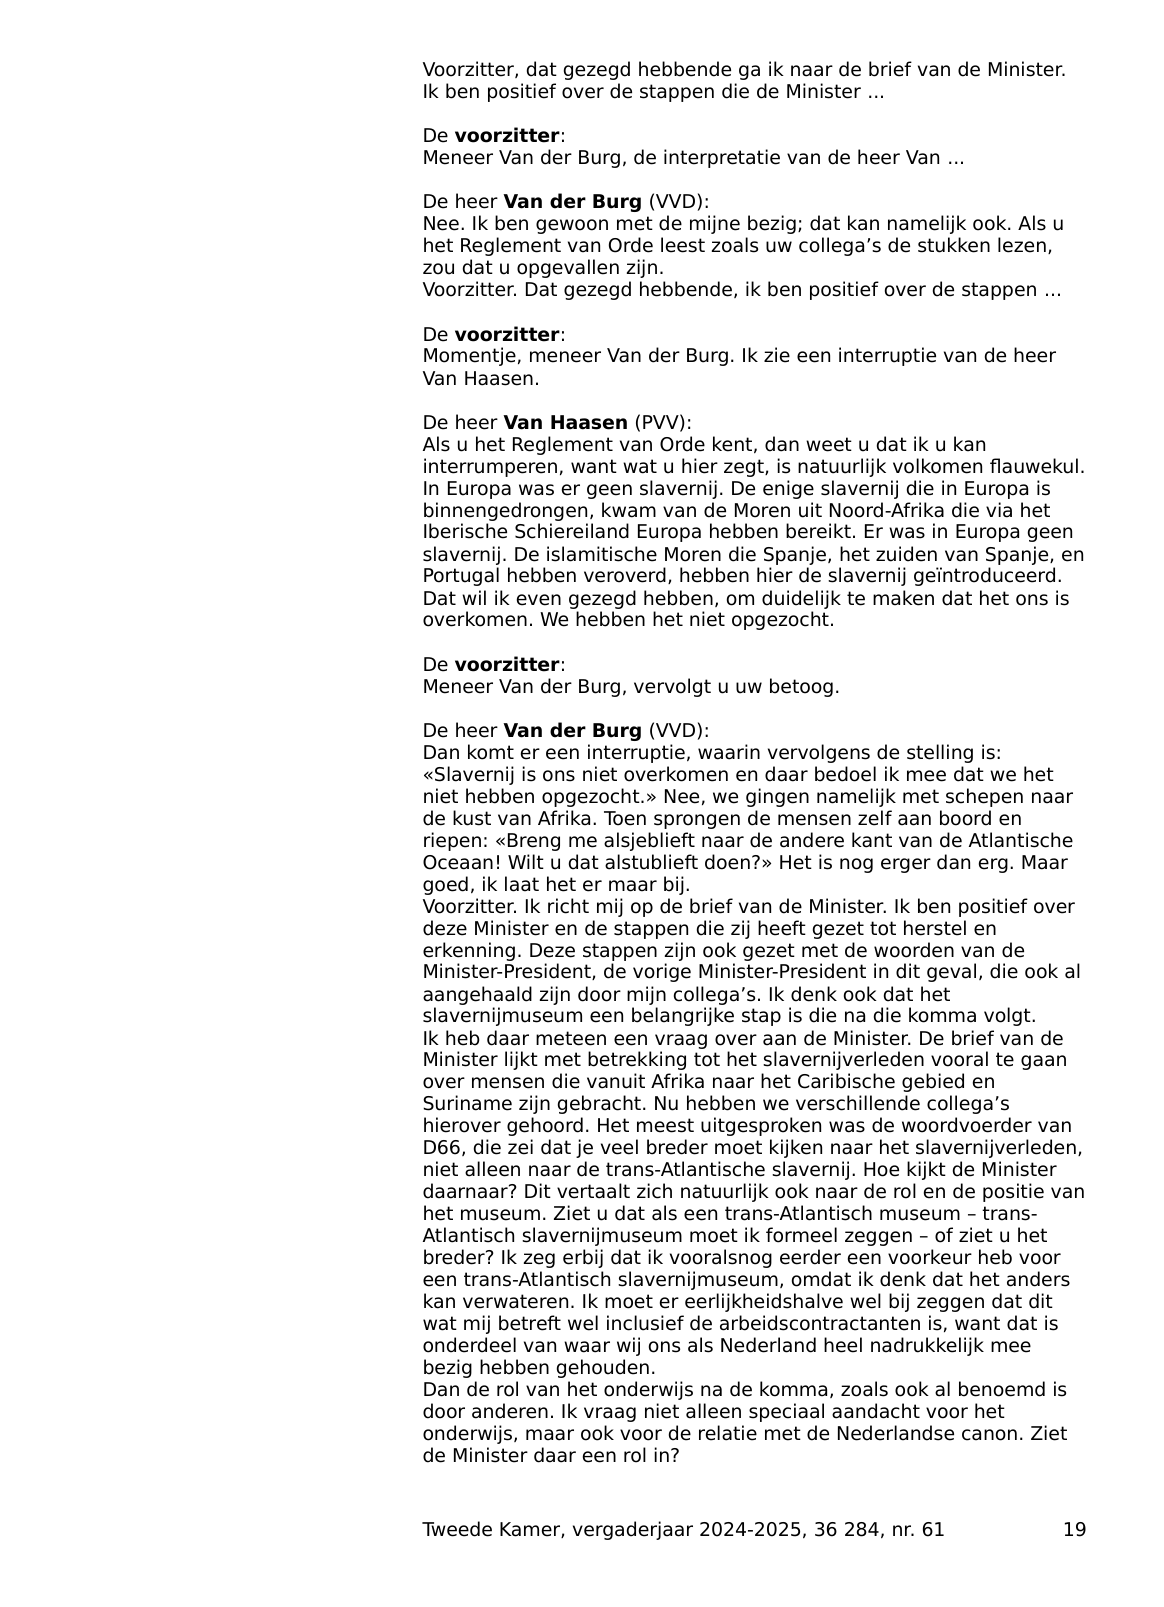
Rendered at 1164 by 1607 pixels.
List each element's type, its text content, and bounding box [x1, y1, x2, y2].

text Meneer Van der Burg, vervolgt u uw betoog. [422, 676, 1087, 697]
text De voorzitter: [422, 653, 1087, 676]
text Ik heb daar meteen een vraag over aan de Minister. De brief van de Minister lijkt met betrekking tot het slavernijverleden vooral te gaan over mensen die vanuit Afrika naar het Caribische gebied en Suriname zijn gebracht. Nu hebben we verschillende collega’s hierover gehoord. Het meest uitgesproken was de woordvoerder van D66, die zei dat je veel breder moet kijken naar het slavernijverleden, niet alleen naar de trans-Atlantische slavernij. Hoe kijkt de Minister daarnaar? Dit vertaalt zich natuurlijk ook naar de rol en de positie van het museum. Ziet u dat als een trans-Atlantisch museum – trans-Atlantisch slavernijmuseum moet ik formeel zeggen – of ziet u het breder? Ik zeg erbij dat ik vooralsnog eerder een voorkeur heb voor een trans-Atlantisch slavernijmuseum, omdat ik denk dat het anders kan verwateren. Ik moet er eerlijkheidshalve wel bij zeggen dat dit wat mij betreft wel inclusief de arbeidscontractanten is, want dat is onderdeel van waar wij ons als Nederland heel nadrukkelijk mee bezig hebben gehouden. [422, 1027, 1087, 1379]
text De heer Van der Burg (VVD): [422, 191, 1087, 213]
text Dan komt er een interruptie, waarin vervolgens de stelling is: «Slavernij is ons niet overkomen en daar bedoel ik mee dat we het niet hebben opgezocht.» Nee, we gingen namelijk met schepen naar de kust van Afrika. Toen sprongen de mensen zelf aan boord en riepen: «Breng me alsjeblieft naar de andere kant van de Atlantische Oceaan! Wilt u dat alstublieft doen?» Het is nog erger dan erg. Maar goed, ik laat het er maar bij. [422, 742, 1087, 896]
text De voorzitter: [422, 125, 1087, 147]
text De heer Van der Burg (VVD): [422, 720, 1087, 742]
text Voorzitter. Ik richt mij op de brief van de Minister. Ik ben positief over deze Minister en de stappen die zij heeft gezet tot herstel en erkenning. Deze stappen zijn ook gezet met de woorden van de Minister-President, de vorige Minister-President in dit geval, die ook al aangehaald zijn door mijn collega’s. Ik denk ook dat het slavernijmuseum een belangrijke stap is die na die komma volgt. [422, 896, 1087, 1027]
text Nee. Ik ben gewoon met de mijne bezig; dat kan namelijk ook. Als u het Reglement van Orde leest zoals uw collega’s de stukken lezen, zou dat u opgevallen zijn. [422, 213, 1087, 279]
text De voorzitter: [422, 323, 1087, 345]
text De heer Van Haasen (PVV): [422, 412, 1087, 433]
text Voorzitter, dat gezegd hebbende ga ik naar de brief van de Minister. Ik ben positief over de stappen die de Minister ... [422, 59, 1087, 103]
text Dan de rol van het onderwijs na de komma, zoals ook al benoemd is door anderen. Ik vraag niet alleen speciaal aandacht voor het onderwijs, maar ook voor de relatie met de Nederlandse canon. Ziet de Minister daar een rol in? [422, 1379, 1087, 1467]
text Momentje, meneer Van der Burg. Ik zie een interruptie van de heer Van Haasen. [422, 345, 1087, 389]
text Als u het Reglement van Orde kent, dan weet u dat ik u kan interrumperen, want wat u hier zegt, is natuurlijk volkomen flauwekul. In Europa was er geen slavernij. De enige slavernij die in Europa is binnengedrongen, kwam van de Moren uit Noord-Afrika die via het Iberische Schiereiland Europa hebben bereikt. Er was in Europa geen slavernij. De islamitische Moren die Spanje, het zuiden van Spanje, en Portugal hebben veroverd, hebben hier de slavernij geïntroduceerd. Dat wil ik even gezegd hebben, om duidelijk te maken dat het ons is overkomen. We hebben het niet opgezocht. [422, 433, 1087, 631]
text Meneer Van der Burg, de interpretatie van de heer Van ... [422, 147, 1087, 169]
text Voorzitter. Dat gezegd hebbende, ik ben positief over de stappen ... [422, 279, 1087, 301]
